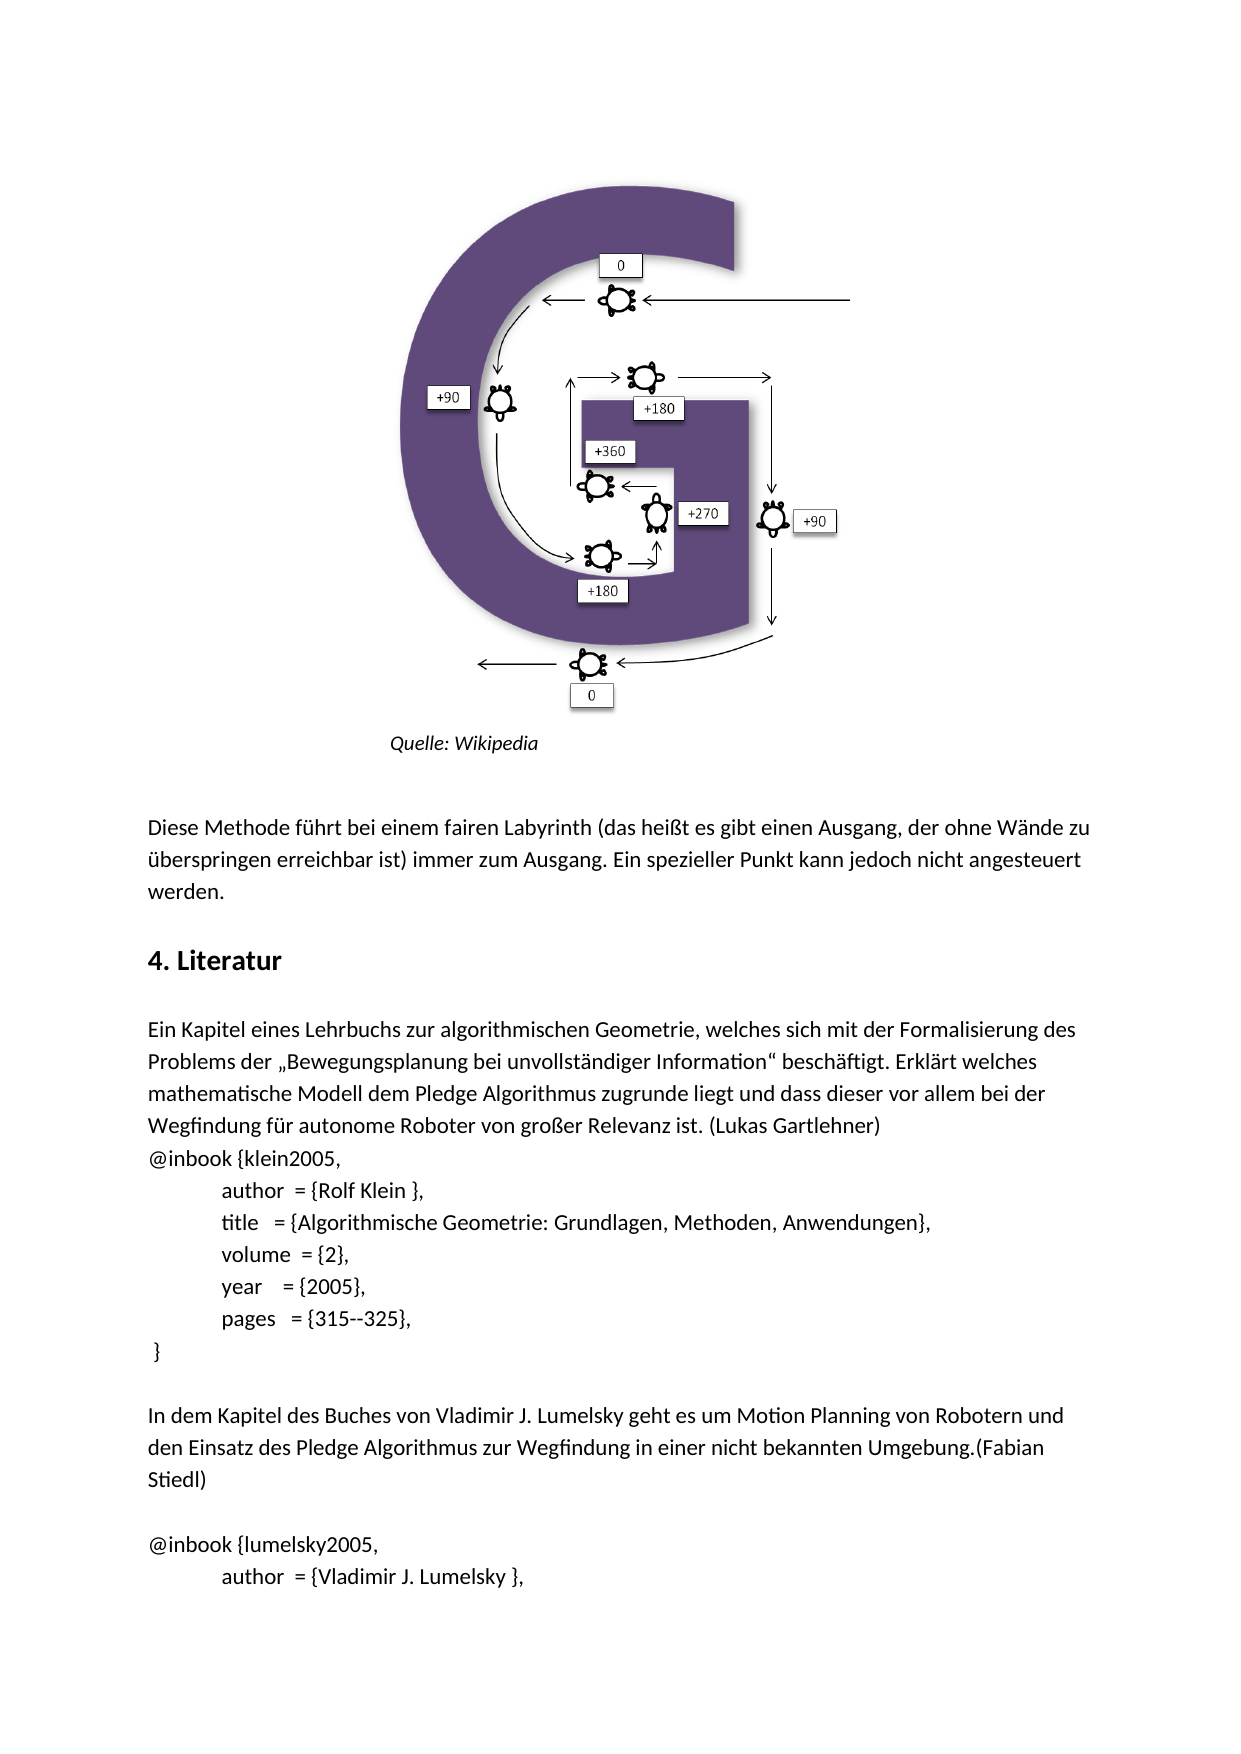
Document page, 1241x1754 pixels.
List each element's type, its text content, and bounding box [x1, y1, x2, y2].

text volume = {2}, [148, 1240, 1093, 1268]
text Ein Kapitel eines Lehrbuchs zur algorithmischen Geometrie, welches sich mit der Formalisierung des Problems der „Bewegungsplanung bei unvollständiger Information“ beschäftigt. Erklärt welches mathematische Modell dem Pledge Algorithmus zugrunde liegt und dass dieser vor allem bei der Wegfindung für autonome Roboter von großer Relevanz ist. (Lukas Gartlehner) [148, 1015, 1093, 1139]
text 4. Literatur [148, 942, 1093, 977]
text @inbook {lumelsky2005, [148, 1530, 1093, 1558]
text title = {Algorithmische Geometrie: Grundlagen, Methoden, Anwendungen}, [148, 1208, 1093, 1236]
text author = {Vladimir J. Lumelsky }, [148, 1562, 1093, 1590]
text year = {2005}, [148, 1272, 1093, 1300]
text Diese Methode führt bei einem fairen Labyrinth (das heißt es gibt einen Ausgang, der ohne Wände zu überspringen erreichbar ist) immer zum Ausgang. Ein spezieller Punkt kann jedoch nicht angesteuert werden. [148, 813, 1093, 905]
text In dem Kapitel des Buches von Vladimir J. Lumelsky geht es um Motion Planning von Robotern und den Einsatz des Pledge Algorithmus zur Wegfindung in einer nicht bekannten Umgebung.(Fabian Stiedl) [148, 1401, 1093, 1493]
text } [148, 1337, 1093, 1365]
text author = {Rolf Klein }, [148, 1176, 1093, 1204]
list Quelle: Wikipedia [390, 727, 850, 756]
text pages = {315--325}, [148, 1304, 1093, 1333]
text @inbook {klein2005, [148, 1144, 1093, 1172]
